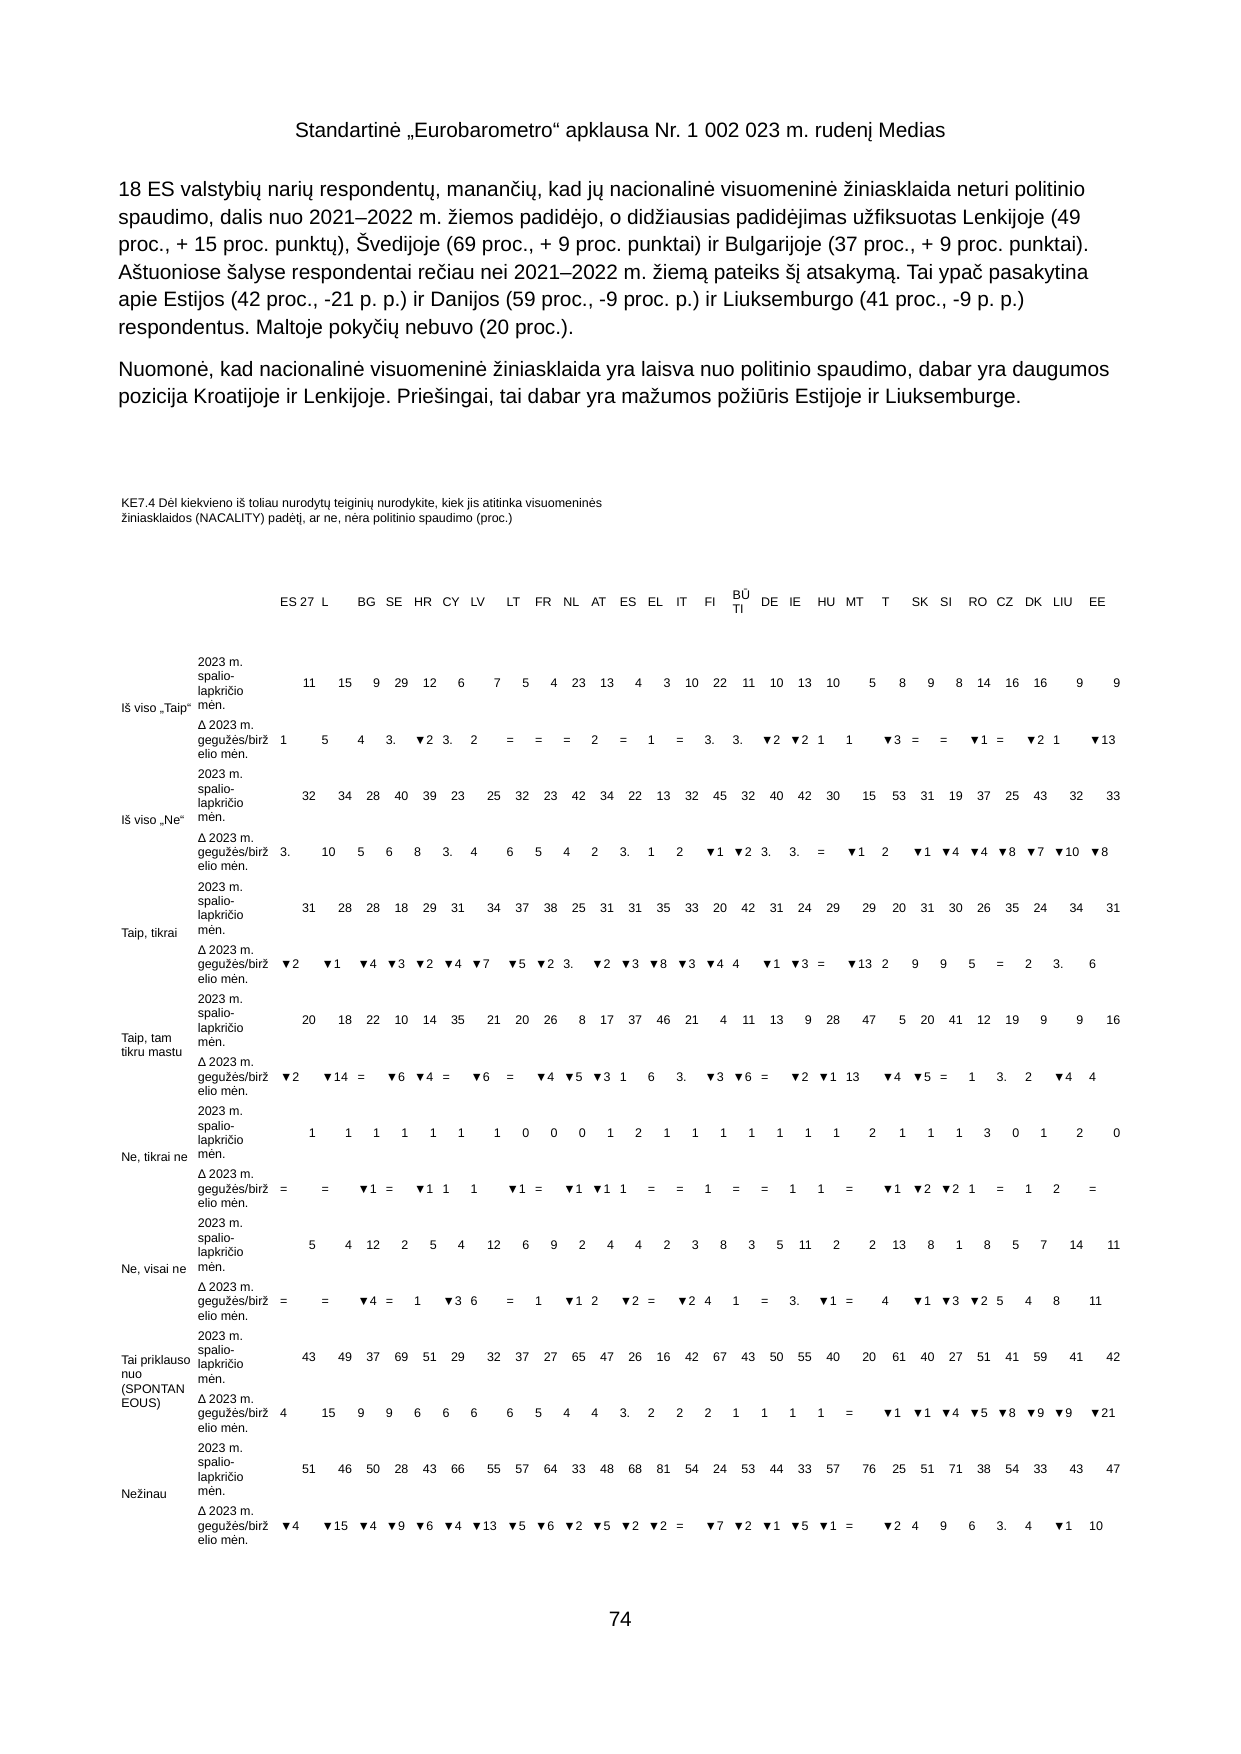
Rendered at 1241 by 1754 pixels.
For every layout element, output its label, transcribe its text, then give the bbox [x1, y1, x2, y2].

table_cell 6 [965, 1501, 993, 1550]
table_cell 5 [879, 989, 909, 1052]
table_cell 28 [319, 876, 354, 939]
table_cell Δ 2023 m. gegužės/birželio mėn. [195, 1164, 277, 1213]
table_cell ▼5 [560, 1052, 588, 1101]
table_cell ▼2 [937, 1164, 965, 1213]
table_cell 8 [965, 1213, 993, 1276]
table_cell 5 [532, 1389, 560, 1438]
table_cell 6 [439, 1389, 467, 1438]
table_cell [1050, 619, 1086, 652]
table_cell 34 [468, 876, 503, 939]
table_cell ▼2 [730, 827, 758, 876]
table_cell ▼3 [937, 1276, 965, 1325]
table_cell 44 [758, 1438, 786, 1501]
table_cell 5 [319, 715, 354, 764]
table_cell 37 [504, 1325, 532, 1389]
table_cell [1022, 619, 1050, 652]
table_cell 1 [758, 1101, 786, 1164]
table_cell = [994, 940, 1022, 988]
table_cell 2 [645, 1213, 673, 1276]
table_cell 10 [814, 652, 843, 715]
table_cell ▼2 [277, 940, 318, 988]
table_cell 2 [1022, 940, 1050, 988]
table_cell 20 [909, 989, 937, 1052]
table_cell = [645, 1164, 673, 1213]
table_cell [1086, 552, 1123, 585]
table_cell 8 [909, 1213, 937, 1276]
table_cell ▼10 [1050, 827, 1086, 876]
table_cell ▼6 [383, 1052, 411, 1101]
table_cell 12 [965, 989, 993, 1052]
table_cell 1 [277, 1101, 318, 1164]
table_cell 51 [411, 1325, 439, 1389]
table_cell 76 [843, 1438, 879, 1501]
table_cell 9 [937, 1501, 965, 1550]
table_cell Δ 2023 m. gegužės/birželio mėn. [195, 1389, 277, 1438]
table_cell RO [965, 585, 993, 619]
table_cell = [277, 1164, 318, 1213]
table_cell ▼4 [965, 827, 993, 876]
table_cell ▼3 [588, 1052, 617, 1101]
table_header [814, 468, 843, 552]
table_cell 1 [355, 1101, 383, 1164]
table_cell ▼4 [439, 940, 467, 988]
table_cell [588, 619, 617, 652]
table_cell 3. [758, 827, 786, 876]
table_cell = [994, 1164, 1022, 1213]
table_cell 4 [439, 1213, 467, 1276]
table_cell 25 [560, 876, 588, 939]
table_cell [1022, 552, 1050, 585]
table_cell 28 [355, 764, 383, 827]
table_cell ▼5 [588, 1501, 617, 1550]
table_cell 53 [730, 1438, 758, 1501]
table_cell = [673, 1501, 701, 1550]
table_cell DK [1022, 585, 1050, 619]
table_cell 1 [701, 1101, 729, 1164]
table_cell 57 [504, 1438, 532, 1501]
table_cell 32 [673, 764, 701, 827]
table_cell BŪTI [730, 585, 758, 619]
table_header [843, 468, 879, 552]
table_cell 31 [909, 876, 937, 939]
table_cell FI [701, 585, 729, 619]
table_cell = [937, 1052, 965, 1101]
table_cell 1 [588, 1101, 617, 1164]
table_cell 13 [758, 989, 786, 1052]
table_cell 66 [439, 1438, 467, 1501]
table_cell ▼1 [843, 827, 879, 876]
table_cell 9 [1022, 989, 1050, 1052]
table_cell 8 [1050, 1276, 1086, 1325]
table_cell ▼13 [468, 1501, 503, 1550]
table_cell 37 [617, 989, 645, 1052]
table_cell 12 [468, 1213, 503, 1276]
table_cell Tai priklauso nuo (SPONTANEOUS) [118, 1325, 195, 1438]
table_header [1022, 468, 1050, 552]
table_cell L [319, 585, 354, 619]
table_header [786, 468, 814, 552]
table_cell ▼1 [701, 827, 729, 876]
table_cell ▼4 [937, 827, 965, 876]
table_cell ▼9 [1022, 1389, 1050, 1438]
table_header KE7.4 Dėl kiekvieno iš toliau nurodytų teiginių nurodykite, kiek jis atitinka visuomeninės žiniasklaidos (NACALITY) padėtį, ar ne, nėra politinio spaudimo (proc.) [118, 468, 645, 552]
table_header [1050, 468, 1086, 552]
table_cell = [843, 1501, 879, 1550]
table_cell 1 [814, 1389, 843, 1438]
table_cell 6 [504, 827, 532, 876]
table_cell 31 [277, 876, 318, 939]
table_cell 9 [383, 1389, 411, 1438]
table_cell [909, 552, 937, 585]
table_cell [758, 552, 786, 585]
table_cell ▼15 [319, 1501, 354, 1550]
table_cell 20 [504, 989, 532, 1052]
table_cell 8 [560, 989, 588, 1052]
table_header [645, 468, 673, 552]
table_cell 1 [909, 1101, 937, 1164]
table_cell BG [355, 585, 383, 619]
table_cell = [673, 715, 701, 764]
table_cell Taip, tikrai [118, 876, 195, 988]
table_cell = [504, 1052, 532, 1101]
table_cell ▼4 [355, 1501, 383, 1550]
table_cell 2 [588, 715, 617, 764]
table_cell = [730, 1164, 758, 1213]
table_cell ▼4 [532, 1052, 560, 1101]
table_cell 11 [1086, 1276, 1123, 1325]
table_cell 2023 m. spalio-lapkričio mėn. [195, 1325, 277, 1389]
table_cell ▼1 [879, 1389, 909, 1438]
table_cell 1 [617, 1164, 645, 1213]
table_cell ▼9 [383, 1501, 411, 1550]
table_cell ▼5 [504, 1501, 532, 1550]
table_cell 46 [319, 1438, 354, 1501]
table_cell ▼8 [1086, 827, 1123, 876]
table_cell [383, 619, 411, 652]
table_cell 1 [965, 1052, 993, 1101]
table_cell 68 [617, 1438, 645, 1501]
table_cell 1 [701, 1164, 729, 1213]
table_cell ▼4 [937, 1389, 965, 1438]
table_cell 50 [758, 1325, 786, 1389]
table_cell 5 [277, 1213, 318, 1276]
table_cell 42 [560, 764, 588, 827]
table_cell ▼8 [645, 940, 673, 988]
table_cell ▼5 [786, 1501, 814, 1550]
table_cell [383, 552, 411, 585]
table_cell ▼4 [879, 1052, 909, 1101]
table_cell IE [786, 585, 814, 619]
table_cell = [319, 1276, 354, 1325]
table_cell 1 [1022, 1164, 1050, 1213]
table_cell 31 [758, 876, 786, 939]
table_cell ▼5 [909, 1052, 937, 1101]
table_cell 1 [277, 715, 318, 764]
table_header [937, 468, 965, 552]
table_cell Δ 2023 m. gegužės/birželio mėn. [195, 715, 277, 764]
table_cell [645, 619, 673, 652]
table_cell ▼3 [383, 940, 411, 988]
table_cell 1 [730, 1101, 758, 1164]
table_cell 4 [560, 827, 588, 876]
table_cell 1 [319, 1101, 354, 1164]
table_cell 8 [701, 1213, 729, 1276]
table_cell 2 [617, 1101, 645, 1164]
table_cell [814, 619, 843, 652]
table_cell = [504, 1276, 532, 1325]
table_cell SK [909, 585, 937, 619]
table_cell 3 [730, 1213, 758, 1276]
table_cell 9 [1086, 652, 1123, 715]
table_cell Ne, tikrai ne [118, 1101, 195, 1213]
table_cell [617, 552, 645, 585]
table_cell 29 [814, 876, 843, 939]
table_cell = [319, 1164, 354, 1213]
table_cell 31 [617, 876, 645, 939]
table_header [1086, 468, 1123, 552]
table_cell ▼4 [439, 1501, 467, 1550]
table_cell 37 [355, 1325, 383, 1389]
table_cell Δ 2023 m. gegužės/birželio mėn. [195, 1052, 277, 1101]
table_cell 1 [673, 1101, 701, 1164]
table_cell 51 [965, 1325, 993, 1389]
table_cell 2 [843, 1101, 879, 1164]
table_cell [355, 619, 383, 652]
table_cell CY [439, 585, 467, 619]
table_cell [504, 619, 532, 652]
table_cell 4 [701, 1276, 729, 1325]
table_cell 11 [277, 652, 318, 715]
table_cell 1 [730, 1389, 758, 1438]
table_cell Taip, tam tikru mastu [118, 989, 195, 1101]
table_cell 1 [617, 1052, 645, 1101]
table_cell Δ 2023 m. gegužės/birželio mėn. [195, 940, 277, 988]
table_header [673, 468, 701, 552]
table_cell [504, 552, 532, 585]
table_cell 8 [411, 827, 439, 876]
table_cell 2023 m. spalio-lapkričio mėn. [195, 1101, 277, 1164]
table_cell [195, 552, 277, 585]
table_cell ▼2 [786, 1052, 814, 1101]
table_cell [468, 552, 503, 585]
table_cell 2 [814, 1213, 843, 1276]
table_cell 1 [1022, 1101, 1050, 1164]
table_cell [439, 552, 467, 585]
table_cell 21 [468, 989, 503, 1052]
table_cell [118, 619, 195, 652]
table_cell ▼2 [1022, 715, 1050, 764]
table_cell ▼6 [532, 1501, 560, 1550]
table_cell ▼1 [879, 1164, 909, 1213]
table_cell [786, 619, 814, 652]
table_cell 3. [277, 827, 318, 876]
table_cell = [758, 1052, 786, 1101]
table_cell 1 [814, 1164, 843, 1213]
table_cell ▼4 [1050, 1052, 1086, 1101]
table_cell 41 [1050, 1325, 1086, 1389]
table_cell 4 [879, 1276, 909, 1325]
table_cell 5 [758, 1213, 786, 1276]
table_cell 4 [1022, 1501, 1050, 1550]
table_cell [588, 552, 617, 585]
table_cell 3. [994, 1052, 1022, 1101]
table_cell [730, 552, 758, 585]
table_cell 3. [439, 715, 467, 764]
table_cell FR [532, 585, 560, 619]
table_cell 39 [411, 764, 439, 827]
table_cell 16 [1022, 652, 1050, 715]
table_cell 57 [814, 1438, 843, 1501]
table_cell 2 [468, 715, 503, 764]
table_cell ▼4 [277, 1501, 318, 1550]
table_cell 33 [1022, 1438, 1050, 1501]
table_cell MT [843, 585, 879, 619]
table_cell = [383, 1164, 411, 1213]
table_cell 20 [879, 876, 909, 939]
table_cell 54 [673, 1438, 701, 1501]
table_cell 6 [468, 1276, 503, 1325]
table_cell ▼1 [965, 715, 993, 764]
table_cell 18 [383, 876, 411, 939]
table_cell 47 [1086, 1438, 1123, 1501]
table_cell 32 [504, 764, 532, 827]
table_cell 22 [355, 989, 383, 1052]
table_cell 61 [879, 1325, 909, 1389]
table_cell ▼1 [814, 1052, 843, 1101]
table_cell 20 [277, 989, 318, 1052]
table_cell 4 [701, 989, 729, 1052]
table_cell ▼4 [701, 940, 729, 988]
table_cell 1 [468, 1164, 503, 1213]
table_cell ▼2 [560, 1501, 588, 1550]
table_cell 6 [439, 652, 467, 715]
table_cell [701, 619, 729, 652]
table_cell 3 [673, 1213, 701, 1276]
table_cell 9 [909, 940, 937, 988]
table_cell 6 [411, 1389, 439, 1438]
table_cell 31 [439, 876, 467, 939]
table_cell 43 [277, 1325, 318, 1389]
table_cell 48 [588, 1438, 617, 1501]
table_cell ▼1 [411, 1164, 439, 1213]
table_cell 5 [411, 1213, 439, 1276]
table_cell ▼5 [504, 940, 532, 988]
table_header [909, 468, 937, 552]
table_cell = [1086, 1164, 1123, 1213]
table_cell 9 [1050, 989, 1086, 1052]
table_cell 2 [673, 1389, 701, 1438]
table_cell ▼1 [560, 1164, 588, 1213]
table_cell 2 [645, 1389, 673, 1438]
table_cell 40 [758, 764, 786, 827]
table_cell ▼6 [411, 1501, 439, 1550]
table_cell 0 [994, 1101, 1022, 1164]
table_cell 2023 m. spalio-lapkričio mėn. [195, 989, 277, 1052]
table_cell 24 [1022, 876, 1050, 939]
table_cell 1 [937, 1101, 965, 1164]
table_cell ▼9 [1050, 1389, 1086, 1438]
table_cell [814, 552, 843, 585]
table_cell 15 [319, 1389, 354, 1438]
table_cell = [673, 1164, 701, 1213]
table_cell 26 [965, 876, 993, 939]
table_cell 9 [937, 940, 965, 988]
table_cell 5 [355, 827, 383, 876]
table_cell ▼1 [909, 827, 937, 876]
table_cell ▼5 [965, 1389, 993, 1438]
table_cell 3. [439, 827, 467, 876]
table_cell 43 [730, 1325, 758, 1389]
table_cell 25 [879, 1438, 909, 1501]
table_cell = [758, 1276, 786, 1325]
table_cell 2023 m. spalio-lapkričio mėn. [195, 876, 277, 939]
table_cell ▼3 [617, 940, 645, 988]
table_cell ▼1 [758, 940, 786, 988]
table_cell 27 [532, 1325, 560, 1389]
table_cell = [843, 1389, 879, 1438]
table_cell ▼14 [319, 1052, 354, 1101]
table_cell 24 [786, 876, 814, 939]
table_cell 42 [786, 764, 814, 827]
table_cell 40 [814, 1325, 843, 1389]
table_cell 47 [588, 1325, 617, 1389]
table_cell 9 [355, 652, 383, 715]
table_cell 5 [994, 1213, 1022, 1276]
table_cell 40 [909, 1325, 937, 1389]
table_cell ▼3 [701, 1052, 729, 1101]
table_cell 45 [701, 764, 729, 827]
table_cell 10 [758, 652, 786, 715]
table_cell 5 [532, 827, 560, 876]
table_cell HR [411, 585, 439, 619]
table_cell 3. [383, 715, 411, 764]
table_cell 2 [588, 827, 617, 876]
table_cell 34 [588, 764, 617, 827]
table_cell ▼2 [645, 1501, 673, 1550]
table_cell [843, 619, 879, 652]
table_cell ▼1 [504, 1164, 532, 1213]
table_cell 4 [1086, 1052, 1123, 1101]
table_cell 29 [439, 1325, 467, 1389]
table_cell [532, 619, 560, 652]
table_cell Iš viso „Ne“ [118, 764, 195, 876]
table_cell 4 [560, 1389, 588, 1438]
table_cell [560, 552, 588, 585]
table_cell 0 [532, 1101, 560, 1164]
table_cell 4 [588, 1389, 617, 1438]
table_cell ▼1 [909, 1389, 937, 1438]
table_cell 23 [560, 652, 588, 715]
table_cell 3 [645, 652, 673, 715]
table_cell T [879, 585, 909, 619]
table_cell 10 [319, 827, 354, 876]
table_cell 9 [1050, 652, 1086, 715]
table_cell [532, 552, 560, 585]
table_cell ▼2 [673, 1276, 701, 1325]
table_cell 32 [1050, 764, 1086, 827]
table_cell 29 [411, 876, 439, 939]
table_cell 8 [879, 652, 909, 715]
table_cell [411, 552, 439, 585]
table_cell 11 [786, 1213, 814, 1276]
text 18 ES valstybių narių respondentų, manančių, kad jų nacionalinė visuomeninė žiniasklaida neturi politinio spaudimo, dalis nuo 2021–2022 m. žiemos padidėjo, o didžiausias padidėjimas užfiksuotas Lenkijoje (49 proc., + 15 proc. punktų), Švedijoje (69 proc., + 9 proc. punktai) ir Bulgarijoje (37 proc., + 9 proc. punktai). Aštuoniose šalyse respondentai rečiau nei 2021–2022 m. žiemą pateiks šį atsakymą. Tai ypač pasakytina apie Estijos (42 proc., -21 p. p.) ir Danijos (59 proc., -9 proc. p.) ir Liuksemburgo (41 proc., -9 p. p.) respondentus. Maltoje pokyčių nebuvo (20 proc.). [118, 177, 1122, 338]
table_cell 3. [673, 1052, 701, 1101]
table_cell [277, 552, 318, 585]
table_cell 42 [673, 1325, 701, 1389]
table_cell 27 [937, 1325, 965, 1389]
table_cell 5 [994, 1276, 1022, 1325]
table_cell [277, 619, 318, 652]
table_cell 35 [439, 989, 467, 1052]
table_cell 1 [468, 1101, 503, 1164]
table_cell 43 [1022, 764, 1050, 827]
table_cell 6 [645, 1052, 673, 1101]
table_cell 1 [411, 1276, 439, 1325]
table_cell = [439, 1052, 467, 1101]
table_cell Iš viso „Taip“ [118, 652, 195, 764]
table_cell 35 [994, 876, 1022, 939]
table_cell 1 [383, 1101, 411, 1164]
table_cell ▼8 [994, 827, 1022, 876]
table_cell 4 [468, 827, 503, 876]
table_cell LV [468, 585, 503, 619]
table_cell ▼2 [617, 1276, 645, 1325]
table_cell = [814, 940, 843, 988]
table_cell [1086, 619, 1123, 652]
table_cell 1 [1050, 715, 1086, 764]
table_cell 6 [504, 1389, 532, 1438]
table_cell 20 [843, 1325, 879, 1389]
table_header [965, 468, 993, 552]
table_cell 11 [730, 652, 758, 715]
table_cell ▼1 [758, 1501, 786, 1550]
table_cell = [843, 1276, 879, 1325]
table_cell 23 [439, 764, 467, 827]
table_cell 4 [319, 1213, 354, 1276]
table_cell 2 [673, 827, 701, 876]
table_cell = [645, 1276, 673, 1325]
table_cell CZ [994, 585, 1022, 619]
table_cell 2 [1022, 1052, 1050, 1101]
table_cell 1 [532, 1276, 560, 1325]
table_cell 3. [730, 715, 758, 764]
table_cell 3. [560, 940, 588, 988]
table_cell 6 [1086, 940, 1123, 988]
table_cell ES 27 [277, 585, 318, 619]
table_cell 25 [994, 764, 1022, 827]
table_cell [319, 619, 354, 652]
table_cell Δ 2023 m. gegužės/birželio mėn. [195, 1276, 277, 1325]
table_cell AT [588, 585, 617, 619]
table_cell 10 [1086, 1501, 1123, 1550]
table_cell 0 [560, 1101, 588, 1164]
table_cell [673, 552, 701, 585]
table_cell 13 [843, 1052, 879, 1101]
table_cell 29 [383, 652, 411, 715]
table_cell 3. [1050, 940, 1086, 988]
table_cell 9 [786, 989, 814, 1052]
table_cell ▼3 [786, 940, 814, 988]
table_cell ▼21 [1086, 1389, 1123, 1438]
table_cell 1 [814, 715, 843, 764]
table_cell ▼1 [319, 940, 354, 988]
table_cell 30 [814, 764, 843, 827]
table_cell 47 [843, 989, 879, 1052]
table_cell Ne, visai ne [118, 1213, 195, 1325]
table_cell 3. [617, 1389, 645, 1438]
table_cell ▼7 [1022, 827, 1050, 876]
table_cell 18 [319, 989, 354, 1052]
table_cell [994, 552, 1022, 585]
table_cell IT [673, 585, 701, 619]
table_cell 2 [1050, 1164, 1086, 1213]
table_cell SE [383, 585, 411, 619]
table_cell 42 [1086, 1325, 1123, 1389]
table_cell [195, 585, 277, 619]
table_cell ▼2 [411, 715, 439, 764]
table_cell 37 [965, 764, 993, 827]
table_cell 3. [701, 715, 729, 764]
table_cell [645, 552, 673, 585]
table_cell 33 [1086, 764, 1123, 827]
table_cell = [560, 715, 588, 764]
table_cell = [909, 715, 937, 764]
table_cell 3 [965, 1101, 993, 1164]
table_cell 1 [411, 1101, 439, 1164]
table_cell 26 [532, 989, 560, 1052]
table_cell 33 [560, 1438, 588, 1501]
table_cell ▼6 [730, 1052, 758, 1101]
table_cell 3. [786, 827, 814, 876]
table_cell 28 [383, 1438, 411, 1501]
table_cell 38 [965, 1438, 993, 1501]
table_cell 41 [994, 1325, 1022, 1389]
table_cell 4 [532, 652, 560, 715]
table_cell 11 [730, 989, 758, 1052]
table_cell ▼1 [814, 1501, 843, 1550]
table_cell 22 [617, 764, 645, 827]
table_cell 67 [701, 1325, 729, 1389]
table_cell ▼2 [617, 1501, 645, 1550]
table_cell ▼1 [588, 1164, 617, 1213]
table_cell 30 [937, 876, 965, 939]
table_cell 16 [994, 652, 1022, 715]
table_cell 29 [843, 876, 879, 939]
table_cell 2 [879, 940, 909, 988]
table_cell [758, 619, 786, 652]
table_cell 16 [645, 1325, 673, 1389]
table_cell ▼1 [560, 1276, 588, 1325]
table_cell 14 [411, 989, 439, 1052]
table_header [758, 468, 786, 552]
table_cell 15 [843, 764, 879, 827]
table_cell 71 [937, 1438, 965, 1501]
table_cell ES [617, 585, 645, 619]
table_cell [468, 619, 503, 652]
table_cell 28 [814, 989, 843, 1052]
table_cell 31 [588, 876, 617, 939]
table_cell 59 [1022, 1325, 1050, 1389]
table_cell = [937, 715, 965, 764]
table_cell = [994, 715, 1022, 764]
table_cell 24 [701, 1438, 729, 1501]
table_cell [617, 619, 645, 652]
table_cell [843, 552, 879, 585]
table_cell 2023 m. spalio-lapkričio mėn. [195, 764, 277, 827]
table_cell 0 [1086, 1101, 1123, 1164]
table_cell 55 [786, 1325, 814, 1389]
table_cell 6 [468, 1389, 503, 1438]
table_cell 55 [468, 1438, 503, 1501]
table_cell 13 [588, 652, 617, 715]
table_cell HU [814, 585, 843, 619]
table_cell ▼13 [843, 940, 879, 988]
table_cell ▼1 [1050, 1501, 1086, 1550]
table_cell 2 [879, 827, 909, 876]
table_cell = [758, 1164, 786, 1213]
table_cell [909, 619, 937, 652]
table_cell 31 [1086, 876, 1123, 939]
table_cell 69 [383, 1325, 411, 1389]
table_cell 9 [355, 1389, 383, 1438]
table_cell 21 [673, 989, 701, 1052]
table_cell 1 [645, 1101, 673, 1164]
table_cell 1 [439, 1101, 467, 1164]
table_cell 2 [701, 1389, 729, 1438]
table_cell Δ 2023 m. gegužės/birželio mėn. [195, 827, 277, 876]
table_cell ▼8 [994, 1389, 1022, 1438]
table_cell 4 [1022, 1276, 1050, 1325]
table_cell = [277, 1276, 318, 1325]
table_cell 37 [504, 876, 532, 939]
table_cell 15 [319, 652, 354, 715]
table_cell 10 [383, 989, 411, 1052]
table_cell 33 [673, 876, 701, 939]
table_cell 1 [439, 1164, 467, 1213]
table_cell 1 [730, 1276, 758, 1325]
table_cell 4 [617, 1213, 645, 1276]
table_cell [355, 552, 383, 585]
table_cell = [504, 715, 532, 764]
table_cell 19 [937, 764, 965, 827]
table_cell 20 [701, 876, 729, 939]
table_cell ▼7 [468, 940, 503, 988]
table_cell 9 [532, 1213, 560, 1276]
table_cell 35 [645, 876, 673, 939]
table_cell = [383, 1276, 411, 1325]
table_cell 32 [730, 764, 758, 827]
table_cell 5 [843, 652, 879, 715]
table_cell [118, 585, 195, 619]
table_cell 4 [617, 652, 645, 715]
table_cell 11 [1086, 1213, 1123, 1276]
table_cell 4 [588, 1213, 617, 1276]
table_cell 51 [277, 1438, 318, 1501]
table_cell SI [937, 585, 965, 619]
table_cell 13 [879, 1213, 909, 1276]
table_cell 9 [909, 652, 937, 715]
table_cell 23 [532, 764, 560, 827]
table_cell 2023 m. spalio-lapkričio mėn. [195, 1213, 277, 1276]
table_cell ▼4 [355, 1276, 383, 1325]
table_cell 2023 m. spalio-lapkričio mėn. [195, 652, 277, 715]
table_cell 51 [909, 1438, 937, 1501]
table_cell 0 [504, 1101, 532, 1164]
table_header [730, 468, 758, 552]
table_cell ▼2 [730, 1501, 758, 1550]
table_cell [319, 552, 354, 585]
table_cell [439, 619, 467, 652]
table_cell 65 [560, 1325, 588, 1389]
table_cell = [814, 827, 843, 876]
table_cell 17 [588, 989, 617, 1052]
table_cell ▼2 [786, 715, 814, 764]
table_cell Δ 2023 m. gegužės/birželio mėn. [195, 1501, 277, 1550]
table_cell ▼1 [909, 1276, 937, 1325]
table_cell 49 [319, 1325, 354, 1389]
table_cell ▼13 [1086, 715, 1123, 764]
table_cell ▼4 [355, 940, 383, 988]
table_cell 50 [355, 1438, 383, 1501]
table_cell = [617, 715, 645, 764]
table_cell 12 [411, 652, 439, 715]
table_cell [195, 619, 277, 652]
table_cell 34 [1050, 876, 1086, 939]
table_header [701, 468, 729, 552]
table_cell 10 [673, 652, 701, 715]
table_cell 34 [319, 764, 354, 827]
table_cell 3. [994, 1501, 1022, 1550]
table_cell ▼2 [532, 940, 560, 988]
table_cell 1 [645, 827, 673, 876]
table_cell [937, 552, 965, 585]
table_cell 46 [645, 989, 673, 1052]
table_cell 64 [532, 1438, 560, 1501]
table_cell ▼4 [411, 1052, 439, 1101]
table_cell [560, 619, 588, 652]
table_cell 31 [909, 764, 937, 827]
table_cell 7 [468, 652, 503, 715]
table_cell 53 [879, 764, 909, 827]
table_cell 2 [588, 1276, 617, 1325]
table_cell [937, 619, 965, 652]
table_cell DE [758, 585, 786, 619]
table_cell 2 [560, 1213, 588, 1276]
table_cell ▼3 [879, 715, 909, 764]
table_cell 7 [1022, 1213, 1050, 1276]
table_cell 32 [277, 764, 318, 827]
table_cell ▼2 [277, 1052, 318, 1101]
table_cell 5 [965, 940, 993, 988]
table_cell 33 [786, 1438, 814, 1501]
table_cell 5 [504, 652, 532, 715]
table_cell 41 [937, 989, 965, 1052]
table_cell 3. [786, 1276, 814, 1325]
table_cell [965, 552, 993, 585]
table_cell 32 [468, 1325, 503, 1389]
table_cell ▼1 [355, 1164, 383, 1213]
table_cell ▼2 [879, 1501, 909, 1550]
table_cell ▼2 [965, 1276, 993, 1325]
table_cell 4 [355, 715, 383, 764]
table_cell 19 [994, 989, 1022, 1052]
table_cell 1 [758, 1389, 786, 1438]
table_cell = [843, 1164, 879, 1213]
table_cell 25 [468, 764, 503, 827]
table_cell ▼3 [673, 940, 701, 988]
table_cell 54 [994, 1438, 1022, 1501]
table_cell 6 [383, 827, 411, 876]
table_cell 14 [1050, 1213, 1086, 1276]
table_cell [730, 619, 758, 652]
table_cell 12 [355, 1213, 383, 1276]
table_cell 4 [730, 940, 758, 988]
table_cell [118, 552, 195, 585]
table_cell [786, 552, 814, 585]
table_cell 81 [645, 1438, 673, 1501]
table_cell 2023 m. spalio-lapkričio mėn. [195, 1438, 277, 1501]
table_cell ▼1 [814, 1276, 843, 1325]
table_cell 40 [383, 764, 411, 827]
table_cell [673, 619, 701, 652]
table_cell ▼3 [439, 1276, 467, 1325]
table_cell 26 [617, 1325, 645, 1389]
table_cell [879, 619, 909, 652]
table_cell 4 [909, 1501, 937, 1550]
table_cell = [532, 715, 560, 764]
table_cell 6 [504, 1213, 532, 1276]
table_cell NL [560, 585, 588, 619]
table_cell LIU [1050, 585, 1086, 619]
table_cell 1 [843, 715, 879, 764]
table_cell 14 [965, 652, 993, 715]
table_cell [879, 552, 909, 585]
table_cell 43 [411, 1438, 439, 1501]
table_cell 13 [786, 652, 814, 715]
table_cell 1 [786, 1164, 814, 1213]
table_cell 1 [965, 1164, 993, 1213]
table_header [994, 468, 1022, 552]
table_cell ▼7 [701, 1501, 729, 1550]
table_cell 3. [617, 827, 645, 876]
table_cell ▼2 [909, 1164, 937, 1213]
table_cell = [355, 1052, 383, 1101]
table_cell [965, 619, 993, 652]
table_cell ▼2 [588, 940, 617, 988]
table_cell ▼2 [411, 940, 439, 988]
table_cell EE [1086, 585, 1123, 619]
table_cell 4 [277, 1389, 318, 1438]
table_cell 1 [645, 715, 673, 764]
table_cell 43 [1050, 1438, 1086, 1501]
table_cell 42 [730, 876, 758, 939]
table_cell Nežinau [118, 1438, 195, 1550]
table_cell 1 [814, 1101, 843, 1164]
table_cell EL [645, 585, 673, 619]
table_cell 2 [1050, 1101, 1086, 1164]
table_cell 22 [701, 652, 729, 715]
table_cell [994, 619, 1022, 652]
table_cell = [532, 1164, 560, 1213]
table_cell 1 [879, 1101, 909, 1164]
table_cell 8 [937, 652, 965, 715]
table_cell 28 [355, 876, 383, 939]
table_cell 1 [786, 1389, 814, 1438]
table_cell 1 [786, 1101, 814, 1164]
table_cell 16 [1086, 989, 1123, 1052]
table_header [879, 468, 909, 552]
table_cell 1 [937, 1213, 965, 1276]
table_cell 2 [843, 1213, 879, 1276]
table_cell [1050, 552, 1086, 585]
table_cell 13 [645, 764, 673, 827]
table_cell ▼6 [468, 1052, 503, 1101]
table_cell 2 [383, 1213, 411, 1276]
table_cell [701, 552, 729, 585]
table_cell [411, 619, 439, 652]
text Nuomonė, kad nacionalinė visuomeninė žiniasklaida yra laisva nuo politinio spaudimo, dabar yra daugumos pozicija Kroatijoje ir Lenkijoje. Priešingai, tai dabar yra mažumos požiūris Estijoje ir Liuksemburge. [118, 357, 1122, 408]
table_cell ▼2 [758, 715, 786, 764]
table_cell LT [504, 585, 532, 619]
table_cell 38 [532, 876, 560, 939]
